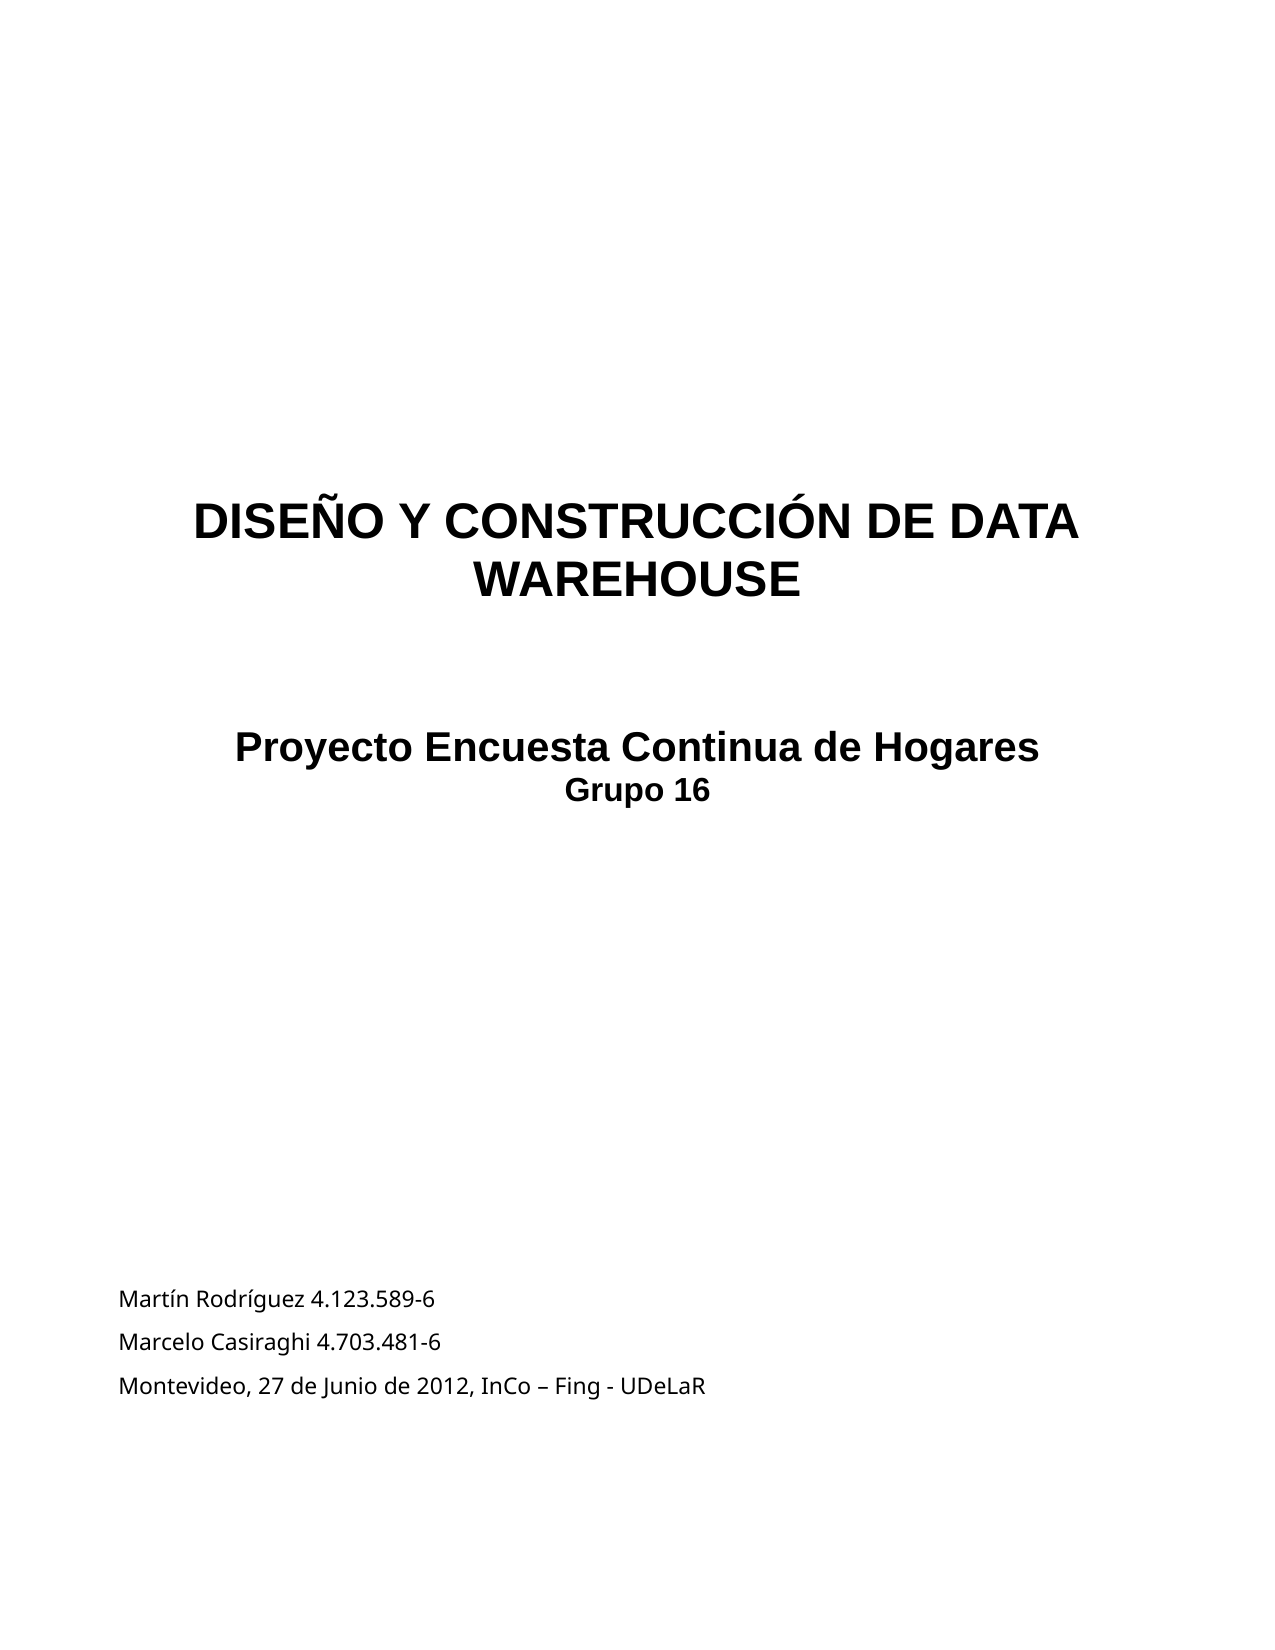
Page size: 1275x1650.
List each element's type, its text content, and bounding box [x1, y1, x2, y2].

text Marcelo Casiraghi 4.703.481-6 [118, 1326, 1157, 1358]
text Martín Rodríguez 4.123.589-6 [118, 1283, 1157, 1314]
text Grupo 16 [118, 770, 1157, 808]
text Montevideo, 27 de Junio de 2012, InCo – Fing - UDeLaR [118, 1370, 1157, 1401]
text Proyecto Encuesta Continua de Hogares [118, 722, 1157, 770]
text DISEÑO Y CONSTRUCCIÓN DE DATA WAREHOUSE [118, 492, 1157, 607]
